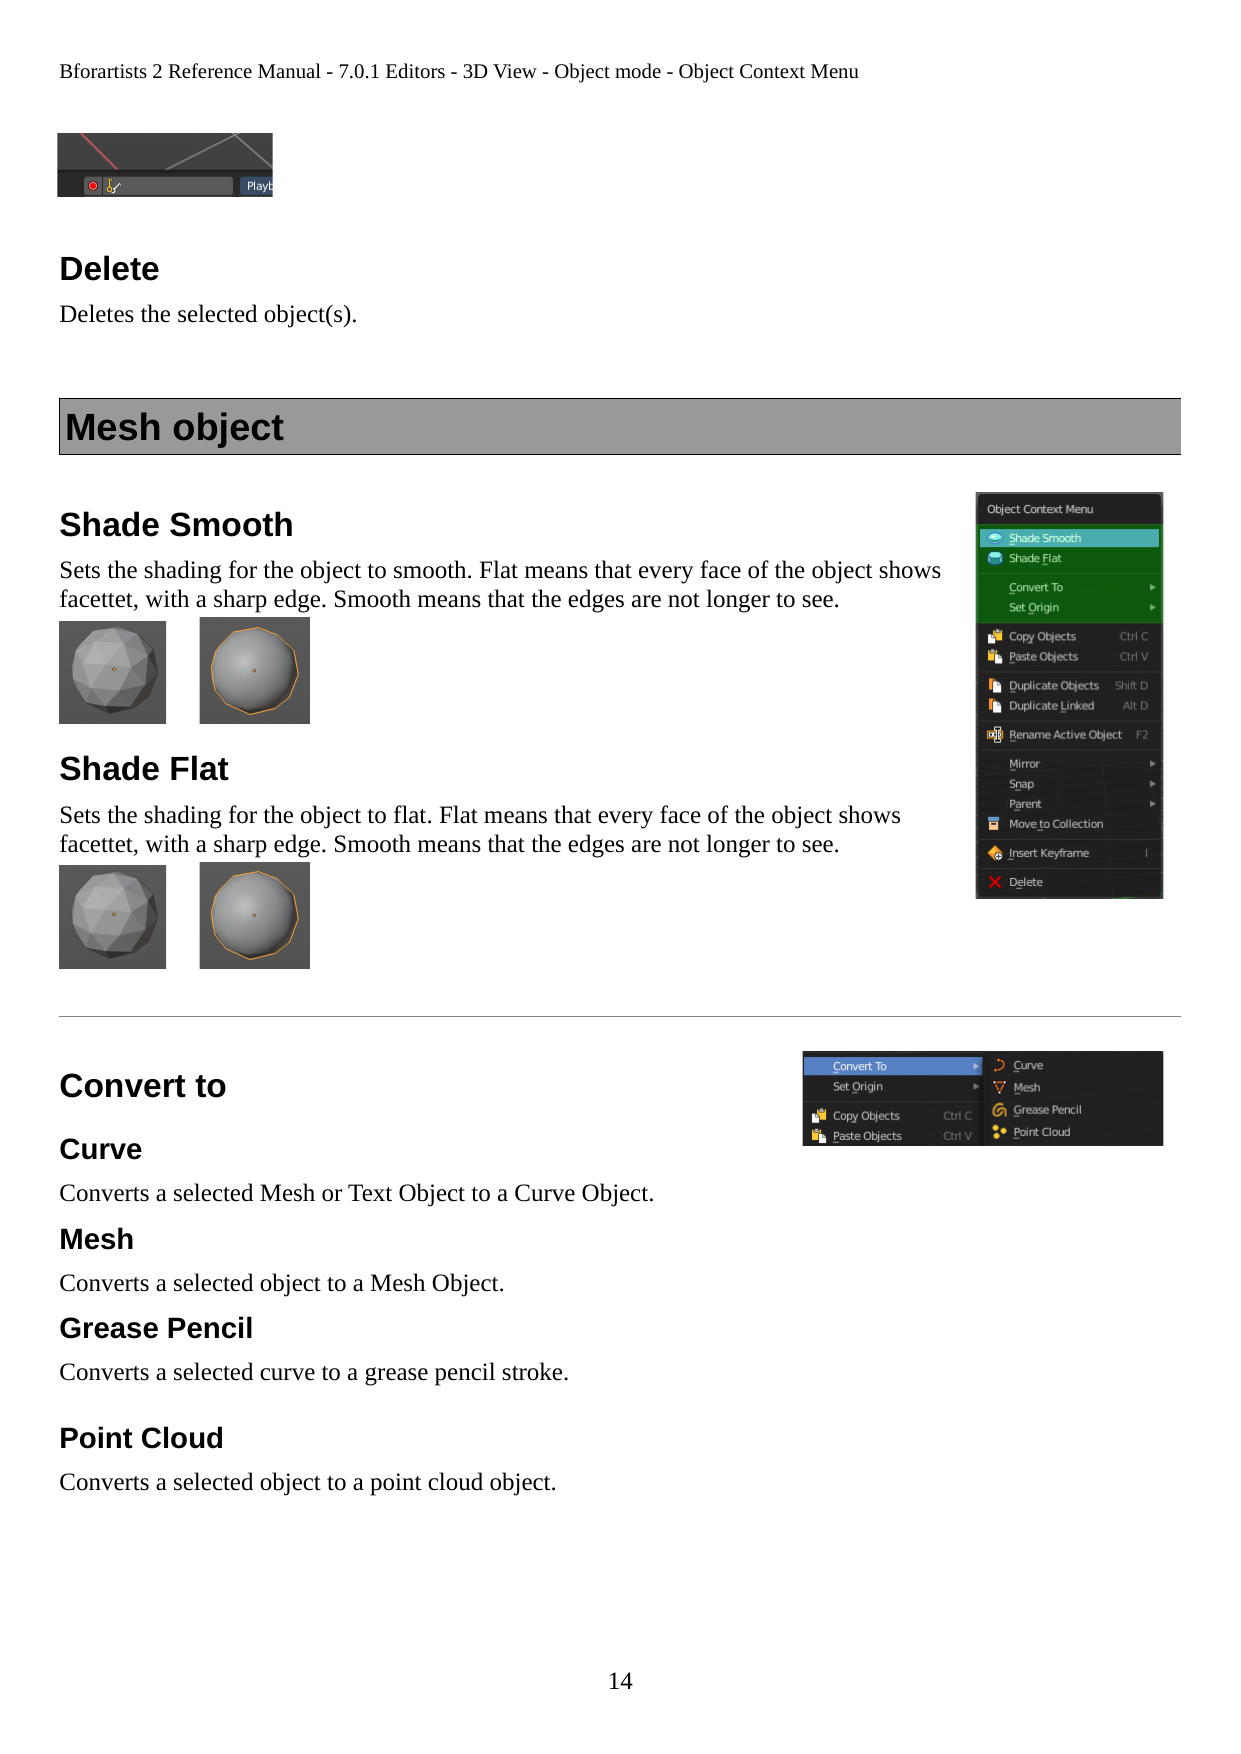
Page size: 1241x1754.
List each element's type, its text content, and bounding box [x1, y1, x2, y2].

text Converts a selected Mesh or Text Object to a Curve Object. [59, 1178, 1181, 1207]
text Converts a selected object to a point cloud object. [59, 1467, 1181, 1496]
subtitle Shade Flat [59, 749, 975, 788]
subtitle Mesh [59, 1222, 1181, 1255]
text Sets the shading for the object to smooth. Flat means that every face of the object shows facettet, with a sharp edge. Smooth means that the edges are not longer to see. [59, 556, 975, 613]
subtitle Curve [59, 1132, 1181, 1166]
picture [57, 133, 273, 197]
table_header Mesh object [60, 399, 1181, 454]
picture [59, 621, 167, 724]
subtitle Shade Smooth [59, 504, 975, 543]
picture [975, 492, 1164, 899]
picture [199, 862, 310, 969]
text Converts a selected object to a Mesh Object. [59, 1268, 1181, 1297]
text Sets the shading for the object to flat. Flat means that every face of the object shows facettet, with a sharp edge. Smooth means that the edges are not longer to see. [59, 800, 975, 858]
text Converts a selected curve to a grease pencil stroke. [59, 1357, 1181, 1386]
picture [199, 617, 310, 724]
subtitle [1164, 749, 1181, 788]
picture [802, 1051, 1164, 1146]
subtitle Grease Pencil [59, 1311, 1181, 1345]
subtitle Delete [59, 248, 1181, 287]
text Deletes the selected object(s). [59, 299, 1181, 328]
subtitle Convert to [59, 1066, 802, 1105]
subtitle [1164, 504, 1181, 543]
subtitle [1164, 1066, 1181, 1105]
subtitle Point Cloud [59, 1421, 1181, 1455]
picture [59, 865, 167, 969]
